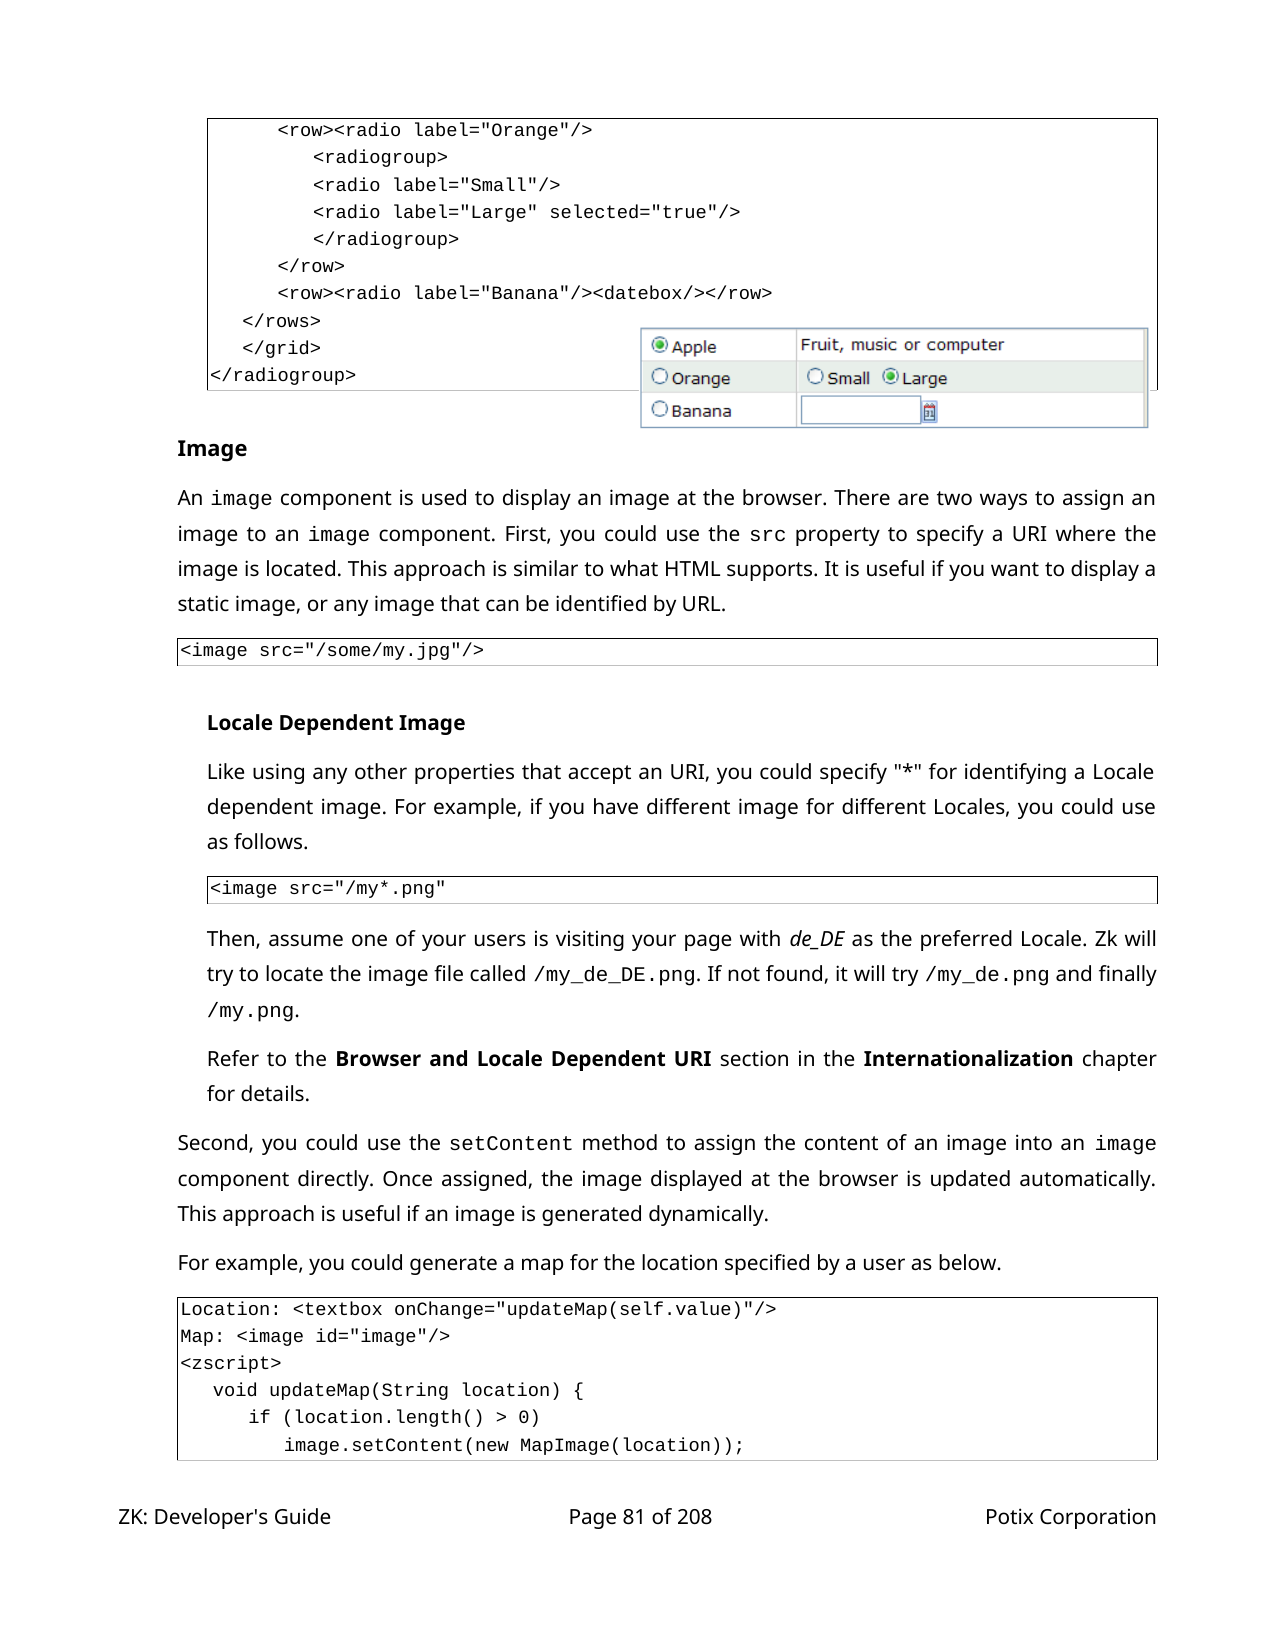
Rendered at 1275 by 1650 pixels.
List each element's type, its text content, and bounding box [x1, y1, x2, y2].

text if (location.length() > 0) [178, 1405, 1157, 1429]
text </radiogroup> [208, 227, 1157, 251]
picture [638, 324, 1150, 432]
text <radio label="Small"/> [208, 172, 1157, 197]
text <row><radio label="Banana"/><datebox/></row> [208, 281, 1157, 306]
text Second, you could use the setContent method to assign the content of an image into an image component directly. Once assigned, the image displayed at the browser is updated automatically. This approach is useful if an image is generated dynamically. [177, 1128, 1157, 1227]
text <row><radio label="Orange"/> [208, 119, 1157, 142]
text image.setContent(new MapImage(location)); [178, 1432, 1157, 1460]
text </grid> [208, 336, 638, 360]
text <zscript> [178, 1351, 1157, 1375]
text </radiogroup> [208, 363, 638, 390]
text <image src="/my*.png" [208, 877, 1157, 903]
text </row> [208, 254, 1157, 278]
text An image component is used to display an image at the browser. There are two ways to assign an image to an image component. First, you could use the src property to specify a URI where the image is located. This approach is similar to what HTML supports. It is useful if you want to display a static image, or any image that can be identified by URL. [177, 483, 1157, 618]
text </rows> [208, 308, 1157, 333]
subtitle Locale Dependent Image [207, 708, 1157, 736]
text Refer to the Browser and Locale Dependent URI section in the Internationalization chapter for details. [207, 1044, 1157, 1107]
text Location: <textbox onChange="updateMap(self.value)"/> [178, 1298, 1157, 1321]
text void updateMap(String location) { [178, 1378, 1157, 1402]
text <radiogroup> [208, 145, 1157, 169]
text Map: <image id="image"/> [178, 1324, 1157, 1348]
text <radio label="Large" selected="true"/> [208, 200, 1157, 224]
subtitle Image [177, 433, 1157, 463]
text <image src="/some/my.jpg"/> [178, 639, 1157, 665]
text Like using any other properties that accept an URI, you could specify "*" for identifying a Locale dependent image. For example, if you have different image for different Locales, you could use as follows. [207, 757, 1157, 856]
text [1150, 336, 1157, 360]
text For example, you could generate a map for the location specified by a user as below. [177, 1248, 1157, 1276]
text Then, assume one of your users is visiting your page with de_DE as the preferred Locale. Zk will try to locate the image file called /my_de_DE.png. If not found, it will try /my_de.png and finally /my.png. [207, 924, 1157, 1023]
